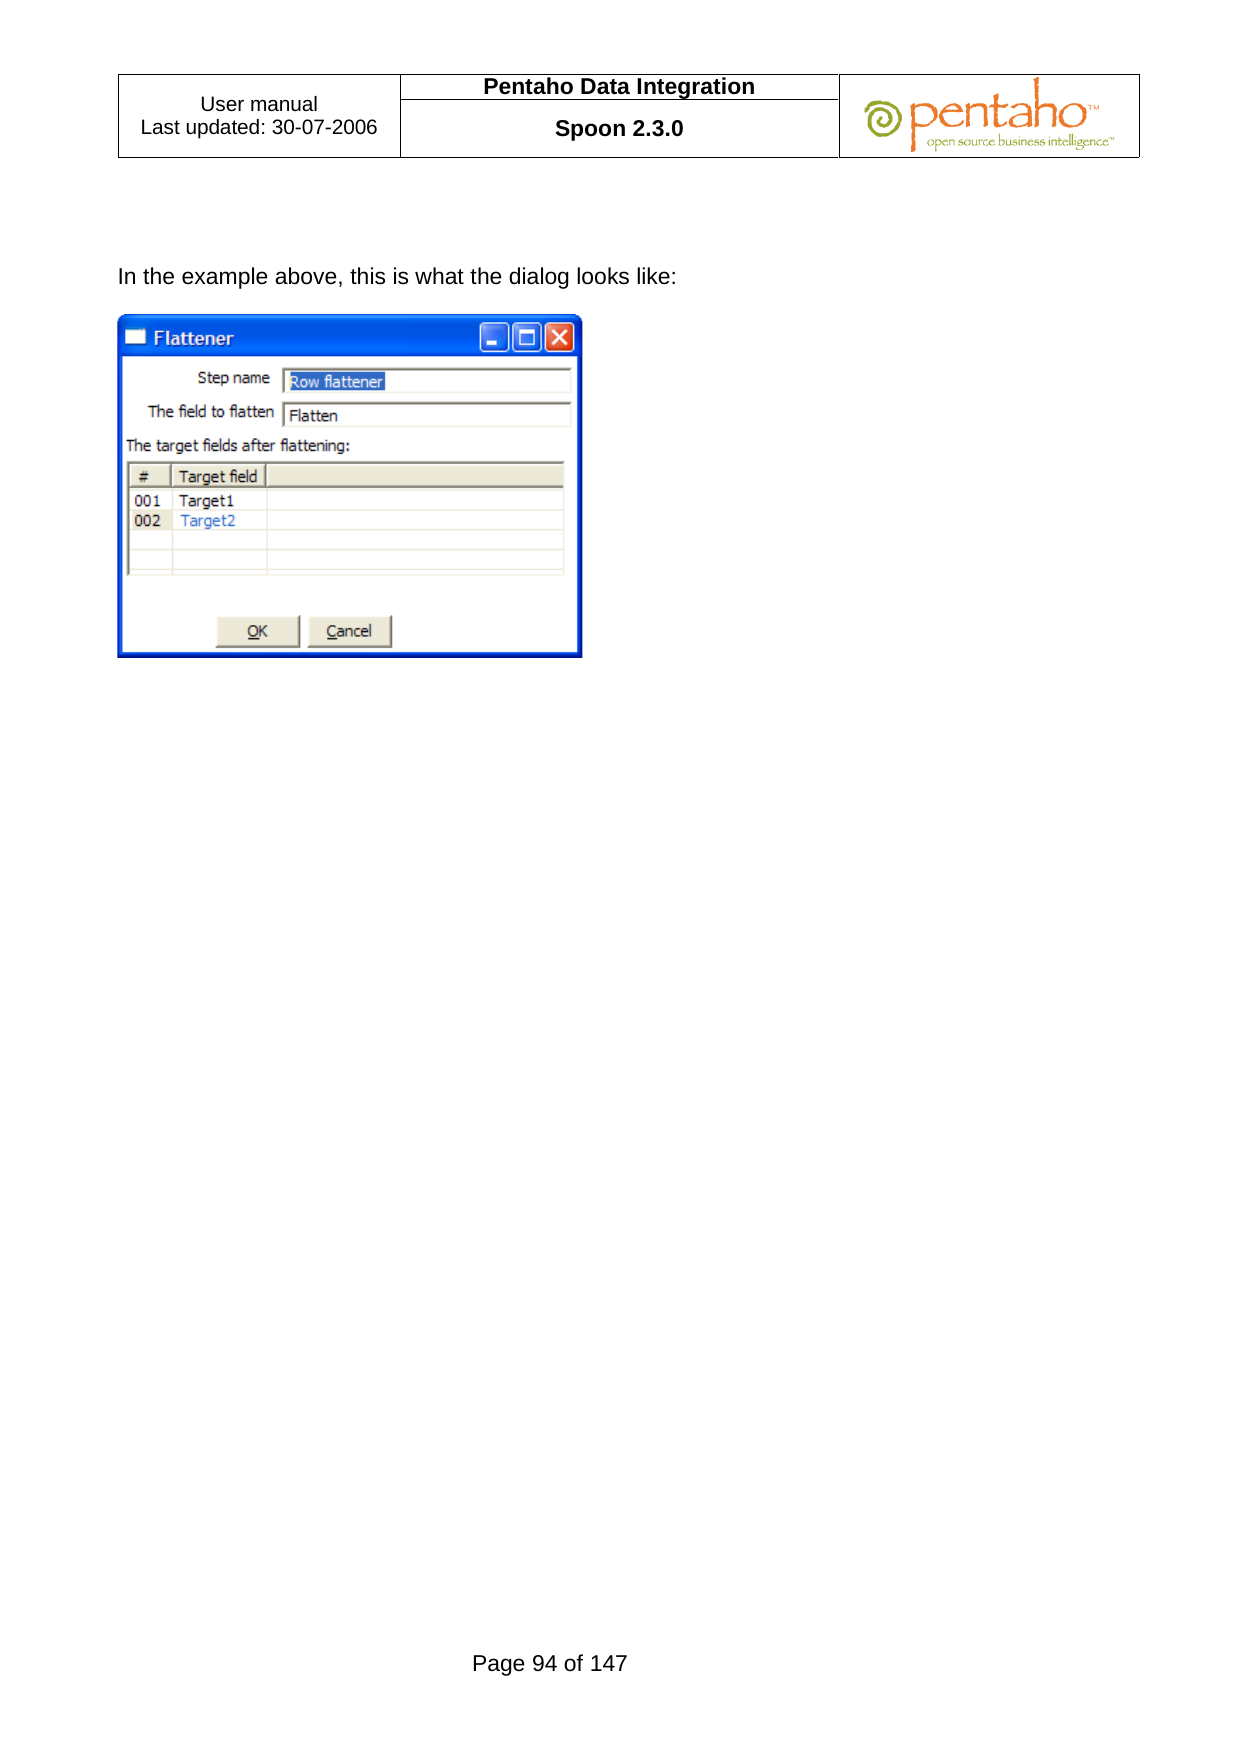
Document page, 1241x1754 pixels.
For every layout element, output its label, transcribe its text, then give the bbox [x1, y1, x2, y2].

picture [117, 314, 583, 658]
text In the example above, this is what the dialog looks like: [117, 264, 1137, 289]
